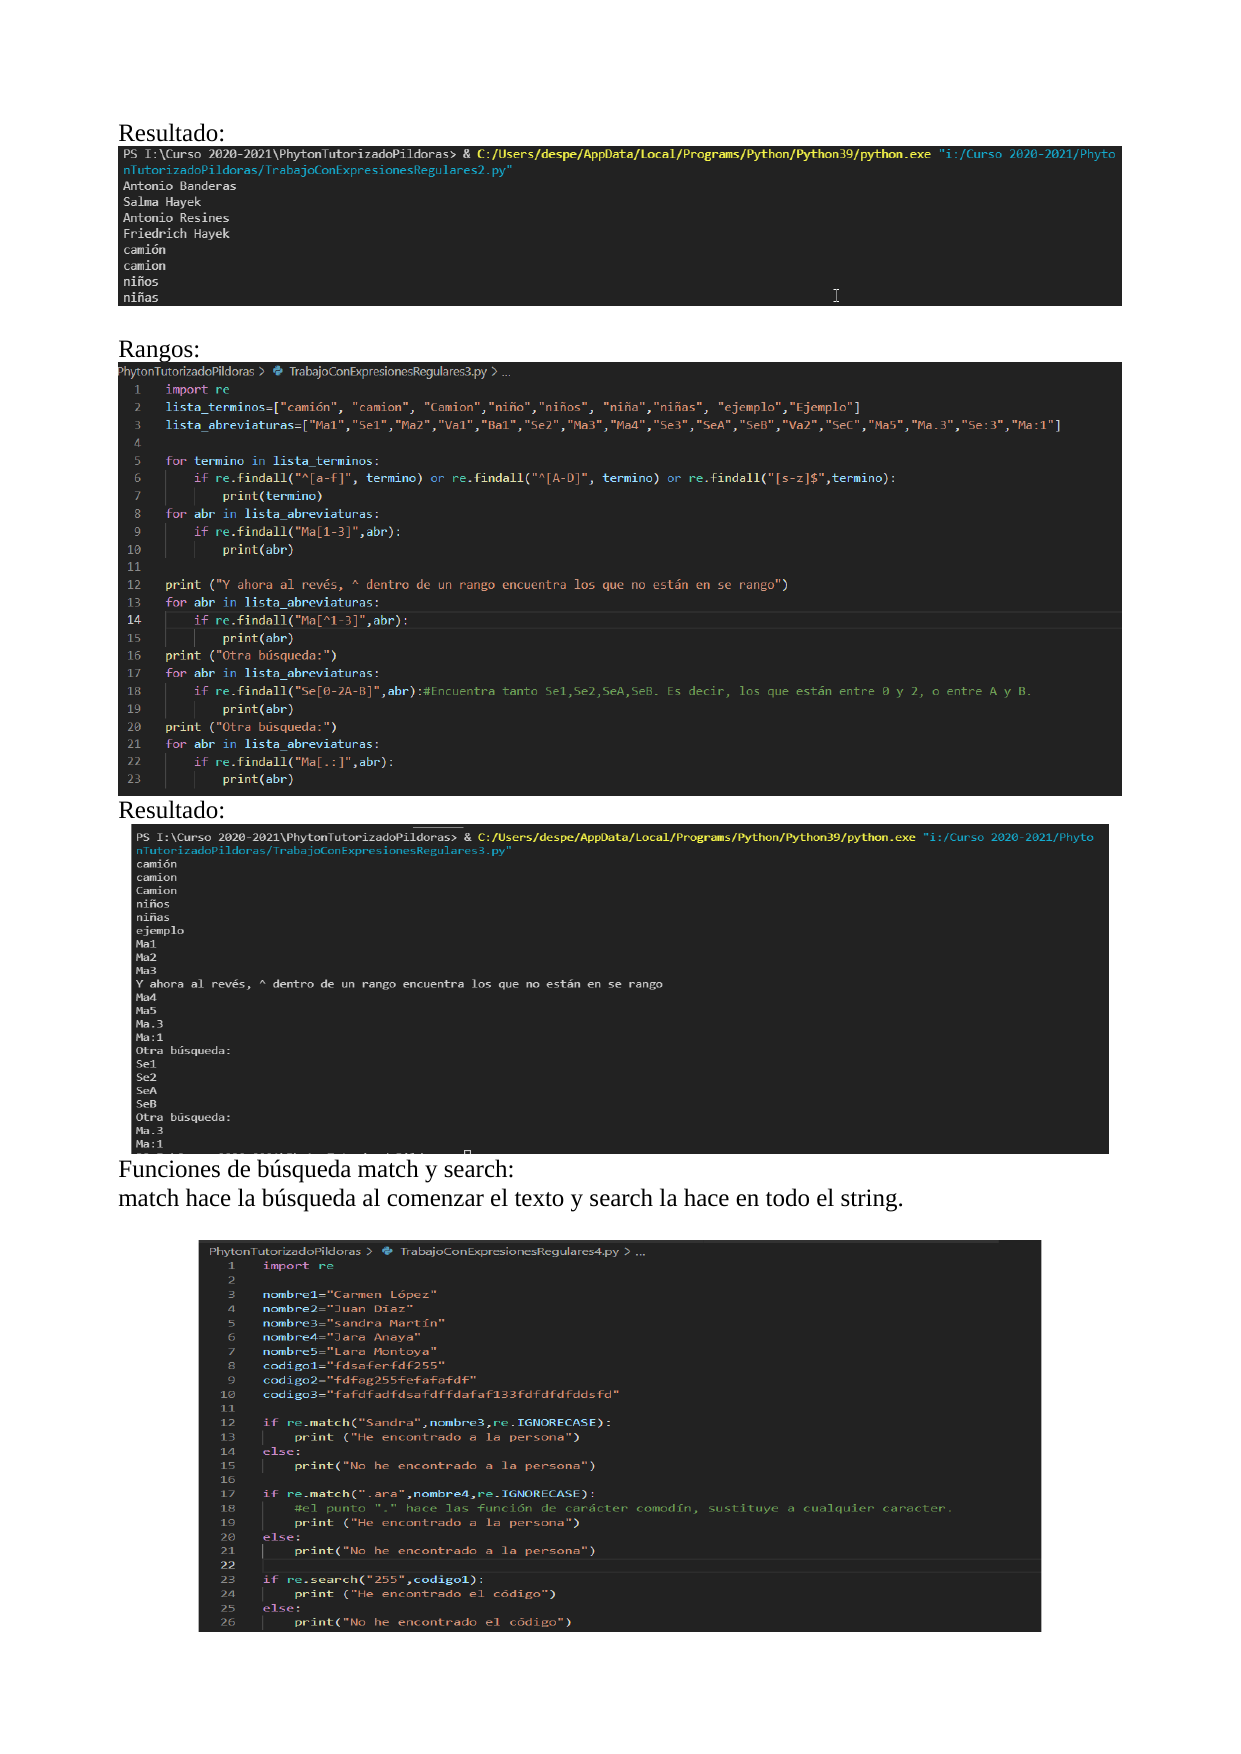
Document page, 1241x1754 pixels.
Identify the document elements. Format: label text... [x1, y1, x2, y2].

picture [131, 824, 1109, 1154]
picture [198, 1240, 1042, 1632]
text Resultado: [118, 796, 1122, 824]
text match hace la búsqueda al comenzar el texto y search la hace en todo el string. [118, 1183, 1122, 1212]
text Rangos: [118, 334, 1122, 362]
picture [118, 362, 1122, 796]
picture [118, 146, 1122, 306]
text Funciones de búsqueda match y search: [118, 1154, 1122, 1183]
text Resultado: [118, 118, 1122, 146]
